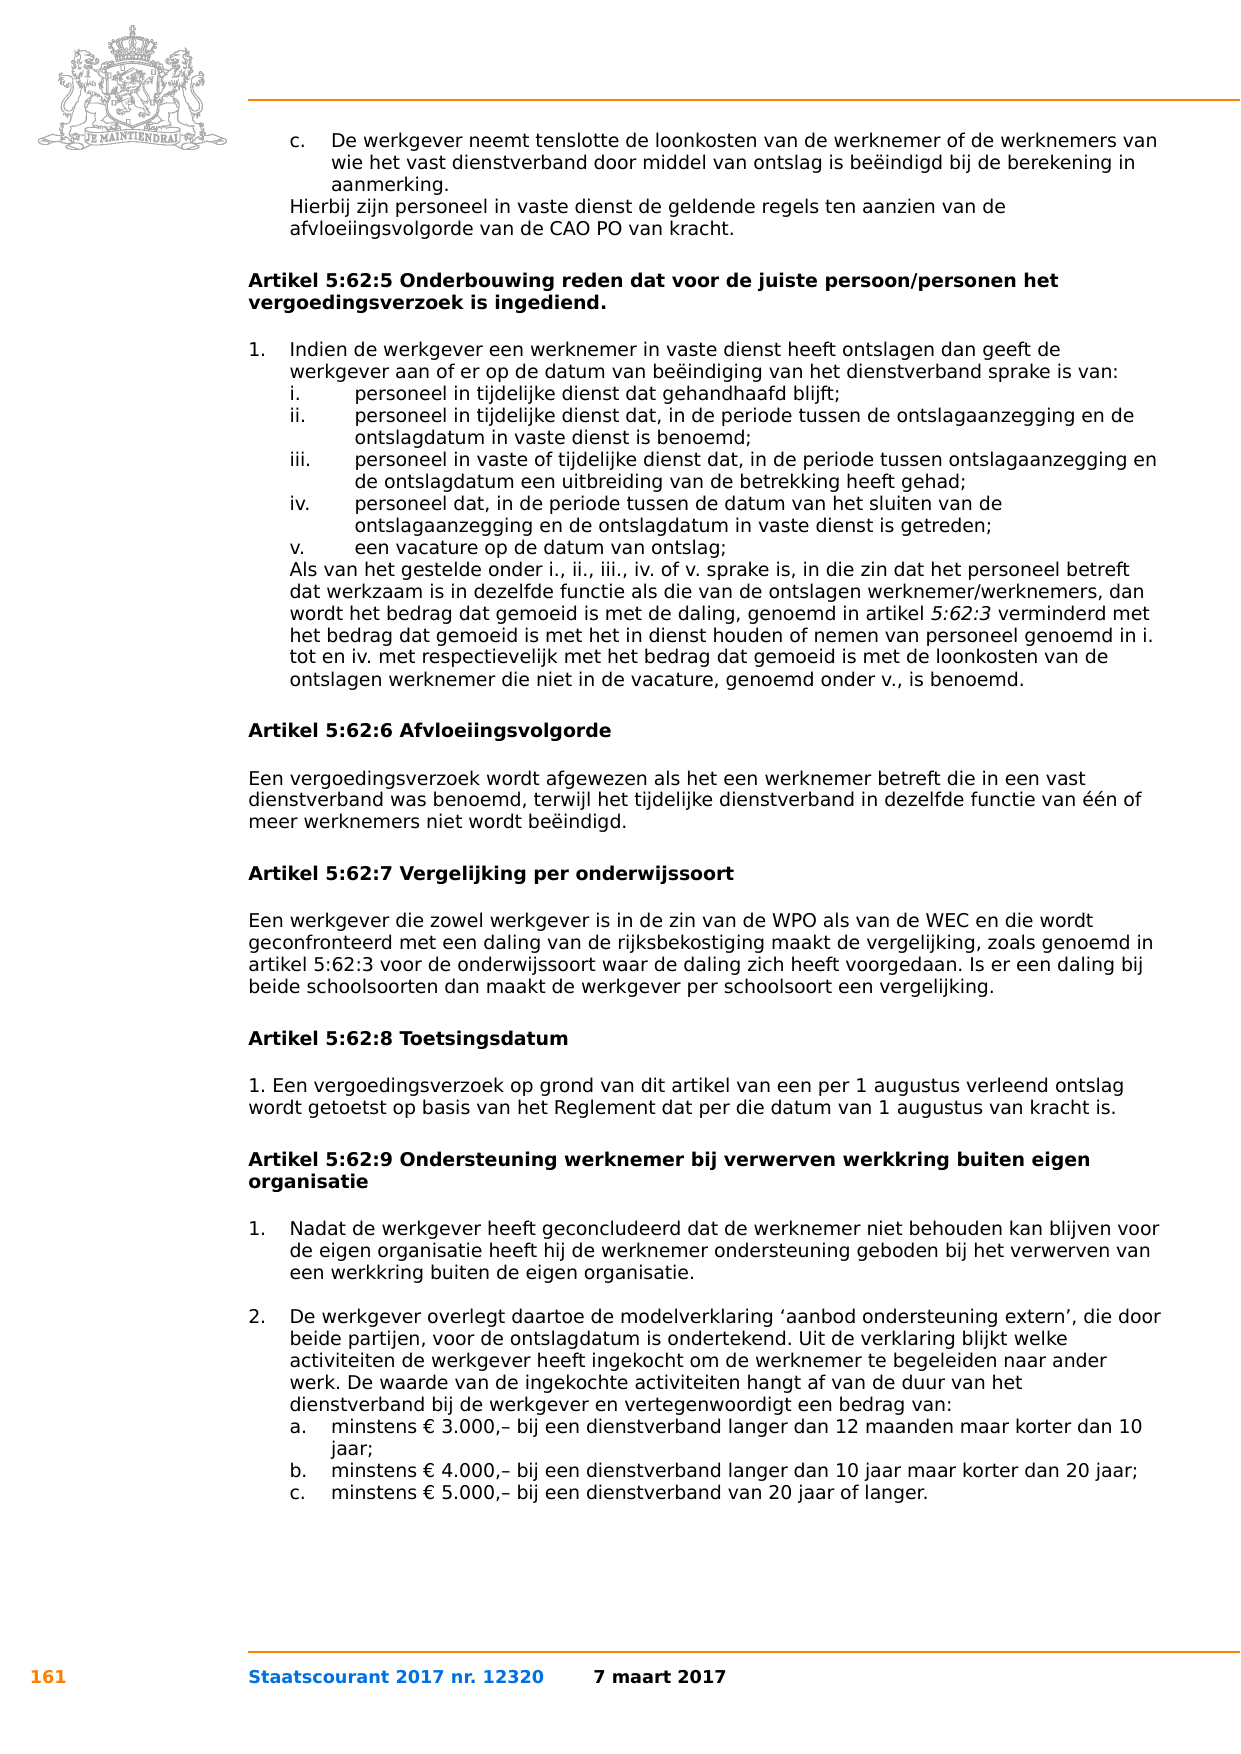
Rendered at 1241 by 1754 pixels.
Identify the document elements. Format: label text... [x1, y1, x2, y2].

subtitle Artikel 5:62:9 Ondersteuning werknemer bij verwerven werkkring buiten eigen organisatie [248, 1149, 1163, 1193]
text iii. personeel in vaste of tijdelijke dienst dat, in de periode tussen ontslagaanzegging en de ontslagdatum een uitbreiding van de betrekking heeft gehad; [289, 449, 1163, 493]
text Een vergoedingsverzoek wordt afgewezen als het een werknemer betreft die in een vast dienstverband was benoemd, terwijl het tijdelijke dienstverband in dezelfde functie van één of meer werknemers niet wordt beëindigd. [248, 767, 1163, 833]
subtitle Artikel 5:62:7 Vergelijking per onderwijssoort [248, 863, 1163, 885]
subtitle Artikel 5:62:6 Afvloeiingsvolgorde [248, 720, 1163, 742]
subtitle Artikel 5:62:8 Toetsingsdatum [248, 1028, 1163, 1050]
text 1. Een vergoedingsverzoek op grond van dit artikel van een per 1 augustus verleend ontslag wordt getoetst op basis van het Reglement dat per die datum van 1 augustus van kracht is. [248, 1075, 1163, 1119]
text 1. Indien de werkgever een werknemer in vaste dienst heeft ontslagen dan geeft de werkgever aan of er op de datum van beëindiging van het dienstverband sprake is van: [248, 339, 1163, 383]
text c. De werkgever neemt tenslotte de loonkosten van de werknemer of de werknemers van wie het vast dienstverband door middel van ontslag is beëindigd bij de berekening in aanmerking. [289, 130, 1163, 196]
text c. minstens € 5.000,– bij een dienstverband van 20 jaar of langer. [289, 1482, 1163, 1504]
text ii. personeel in tijdelijke dienst dat, in de periode tussen de ontslagaanzegging en de ontslagdatum in vaste dienst is benoemd; [289, 405, 1163, 449]
text a. minstens € 3.000,– bij een dienstverband langer dan 12 maanden maar korter dan 10 jaar; [289, 1416, 1163, 1460]
text 2. De werkgever overlegt daartoe de modelverklaring ‘aanbod ondersteuning extern’, die door beide partijen, voor de ontslagdatum is ondertekend. Uit de verklaring blijkt welke activiteiten de werkgever heeft ingekocht om de werknemer te begeleiden naar ander werk. De waarde van de ingekochte activiteiten hangt af van de duur van het dienstverband bij de werkgever en vertegenwoordigt een bedrag van: [248, 1306, 1163, 1416]
text b. minstens € 4.000,– bij een dienstverband langer dan 10 jaar maar korter dan 20 jaar; [289, 1460, 1163, 1482]
text Hierbij zijn personeel in vaste dienst de geldende regels ten aanzien van de afvloeiingsvolgorde van de CAO PO van kracht. [289, 196, 1163, 240]
text i. personeel in tijdelijke dienst dat gehandhaafd blijft; [289, 383, 1163, 405]
text v. een vacature op de datum van ontslag; [289, 537, 1163, 558]
text Een werkgever die zowel werkgever is in de zin van de WPO als van de WEC en die wordt geconfronteerd met een daling van de rijksbekostiging maakt de vergelijking, zoals genoemd in artikel 5:62:3 voor de onderwijssoort waar de daling zich heeft voorgedaan. Is er een daling bij beide schoolsoorten dan maakt de werkgever per schoolsoort een vergelijking. [248, 910, 1163, 998]
subtitle Artikel 5:62:5 Onderbouwing reden dat voor de juiste persoon/personen het vergoedingsverzoek is ingediend. [248, 270, 1163, 314]
text iv. personeel dat, in de periode tussen de datum van het sluiten van de ontslagaanzegging en de ontslagdatum in vaste dienst is getreden; [289, 493, 1163, 537]
text 1. Nadat de werkgever heeft geconcludeerd dat de werknemer niet behouden kan blijven voor de eigen organisatie heeft hij de werknemer ondersteuning geboden bij het verwerven van een werkkring buiten de eigen organisatie. [248, 1218, 1163, 1284]
text Als van het gestelde onder i., ii., iii., iv. of v. sprake is, in die zin dat het personeel betreft dat werkzaam is in dezelfde functie als die van de ontslagen werknemer/werknemers, dan wordt het bedrag dat gemoeid is met de daling, genoemd in artikel 5:62:3 verminderd met het bedrag dat gemoeid is met het in dienst houden of nemen van personeel genoemd in i. tot en iv. met respectievelijk met het bedrag dat gemoeid is met de loonkosten van de ontslagen werknemer die niet in de vacature, genoemd onder v., is benoemd. [289, 558, 1163, 690]
picture [38, 25, 227, 150]
